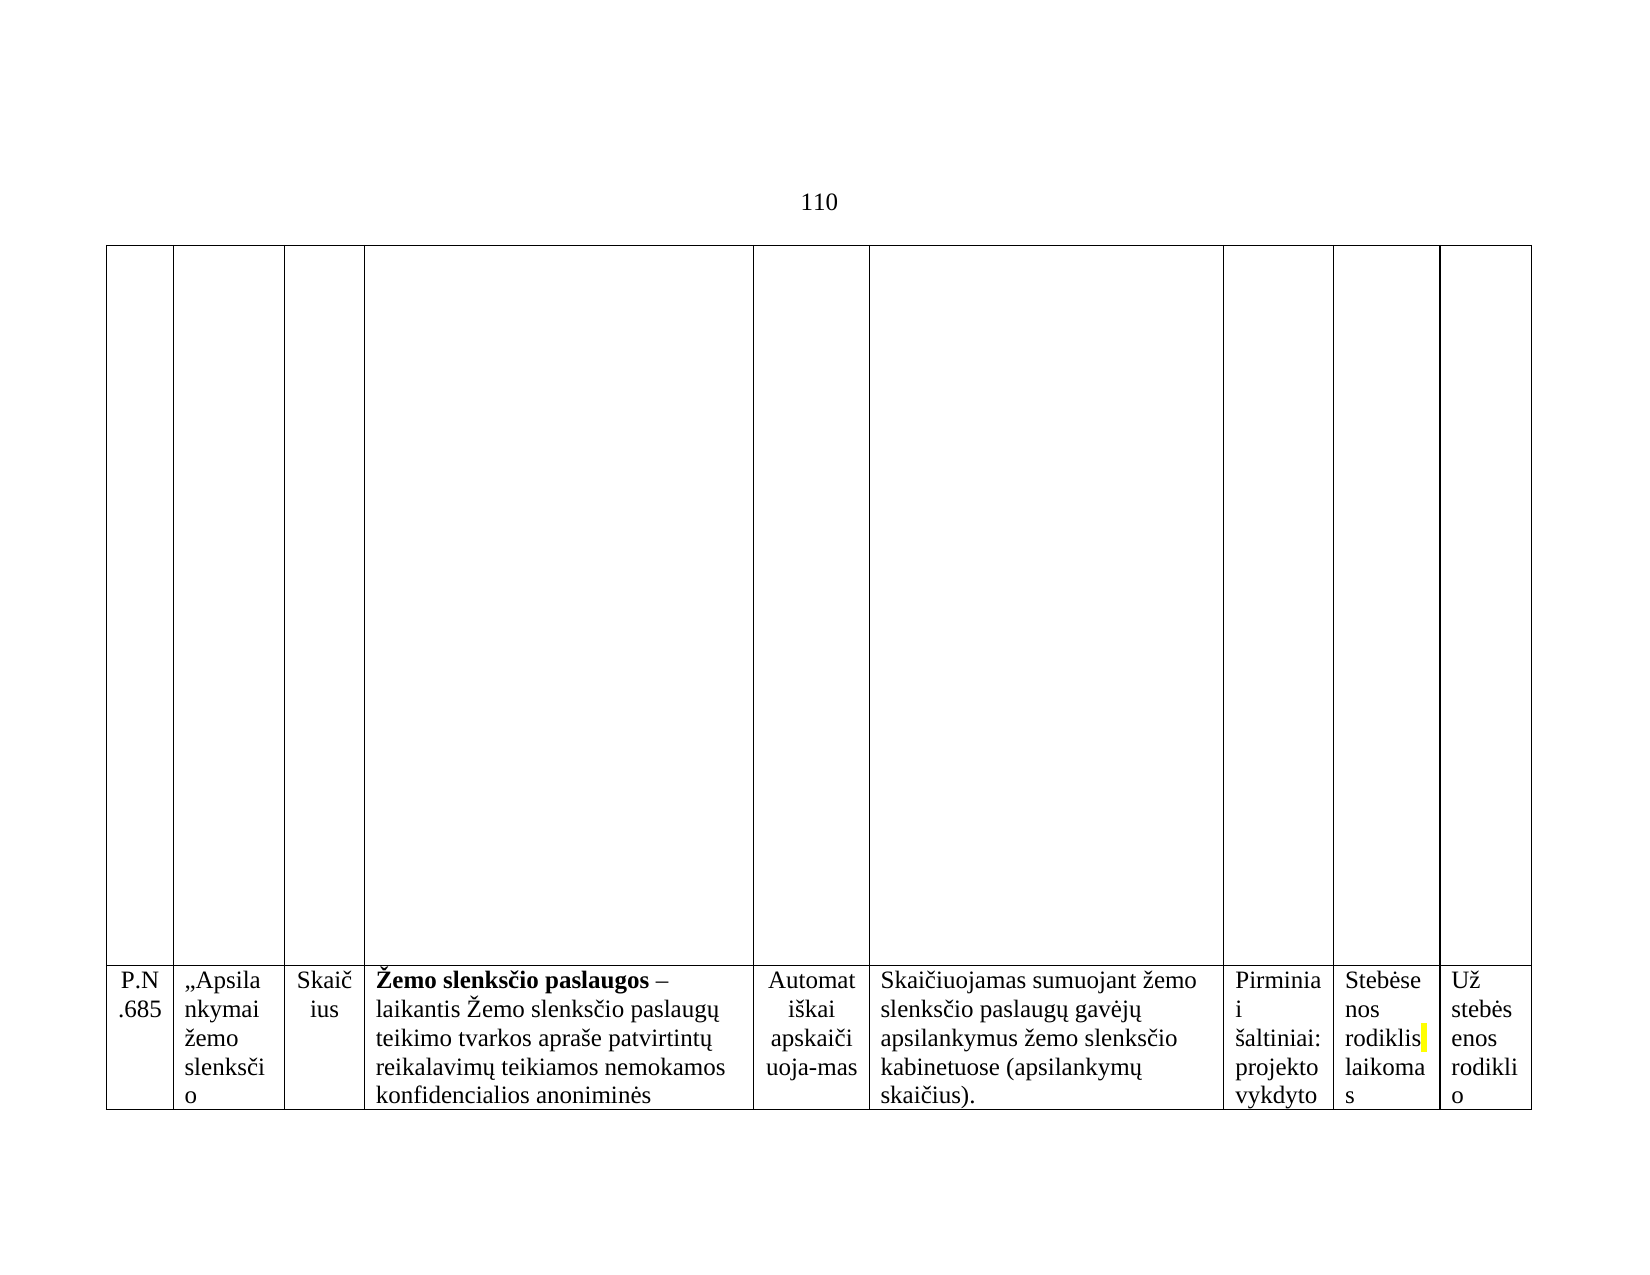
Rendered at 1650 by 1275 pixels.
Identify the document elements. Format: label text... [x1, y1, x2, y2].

table_cell [1334, 246, 1439, 964]
table_cell Stebėsenos rodiklis laikomas [1334, 966, 1439, 1109]
table_cell Skaičius [285, 966, 364, 1109]
table_cell „Apsilankymai žemo slenksčio [174, 966, 284, 1109]
table_cell Automatiškai apskaičiuoja-mas [754, 966, 869, 1109]
table_cell Pirminiai šaltiniai: projekto vykdyto [1224, 966, 1333, 1109]
table_cell [107, 246, 173, 964]
table_cell [365, 246, 753, 964]
table_cell [174, 246, 284, 964]
table_cell [1441, 246, 1531, 964]
table_cell [1224, 246, 1333, 964]
table_cell Skaičiuojamas sumuojant žemo slenksčio paslaugų gavėjų apsilankymus žemo slenksčio kabinetuose (apsilankymų skaičius). [870, 966, 1223, 1109]
table_cell [285, 246, 364, 964]
table_cell [870, 246, 1223, 964]
table_cell P.N.685 [107, 966, 173, 1109]
table_cell [754, 246, 869, 964]
table_cell Žemo slenksčio paslaugos – laikantis Žemo slenksčio paslaugų teikimo tvarkos apraše patvirtintų reikalavimų teikiamos nemokamos konfidencialios anoniminės [365, 966, 753, 1109]
table_cell Už stebėsenos rodiklio [1441, 966, 1531, 1109]
